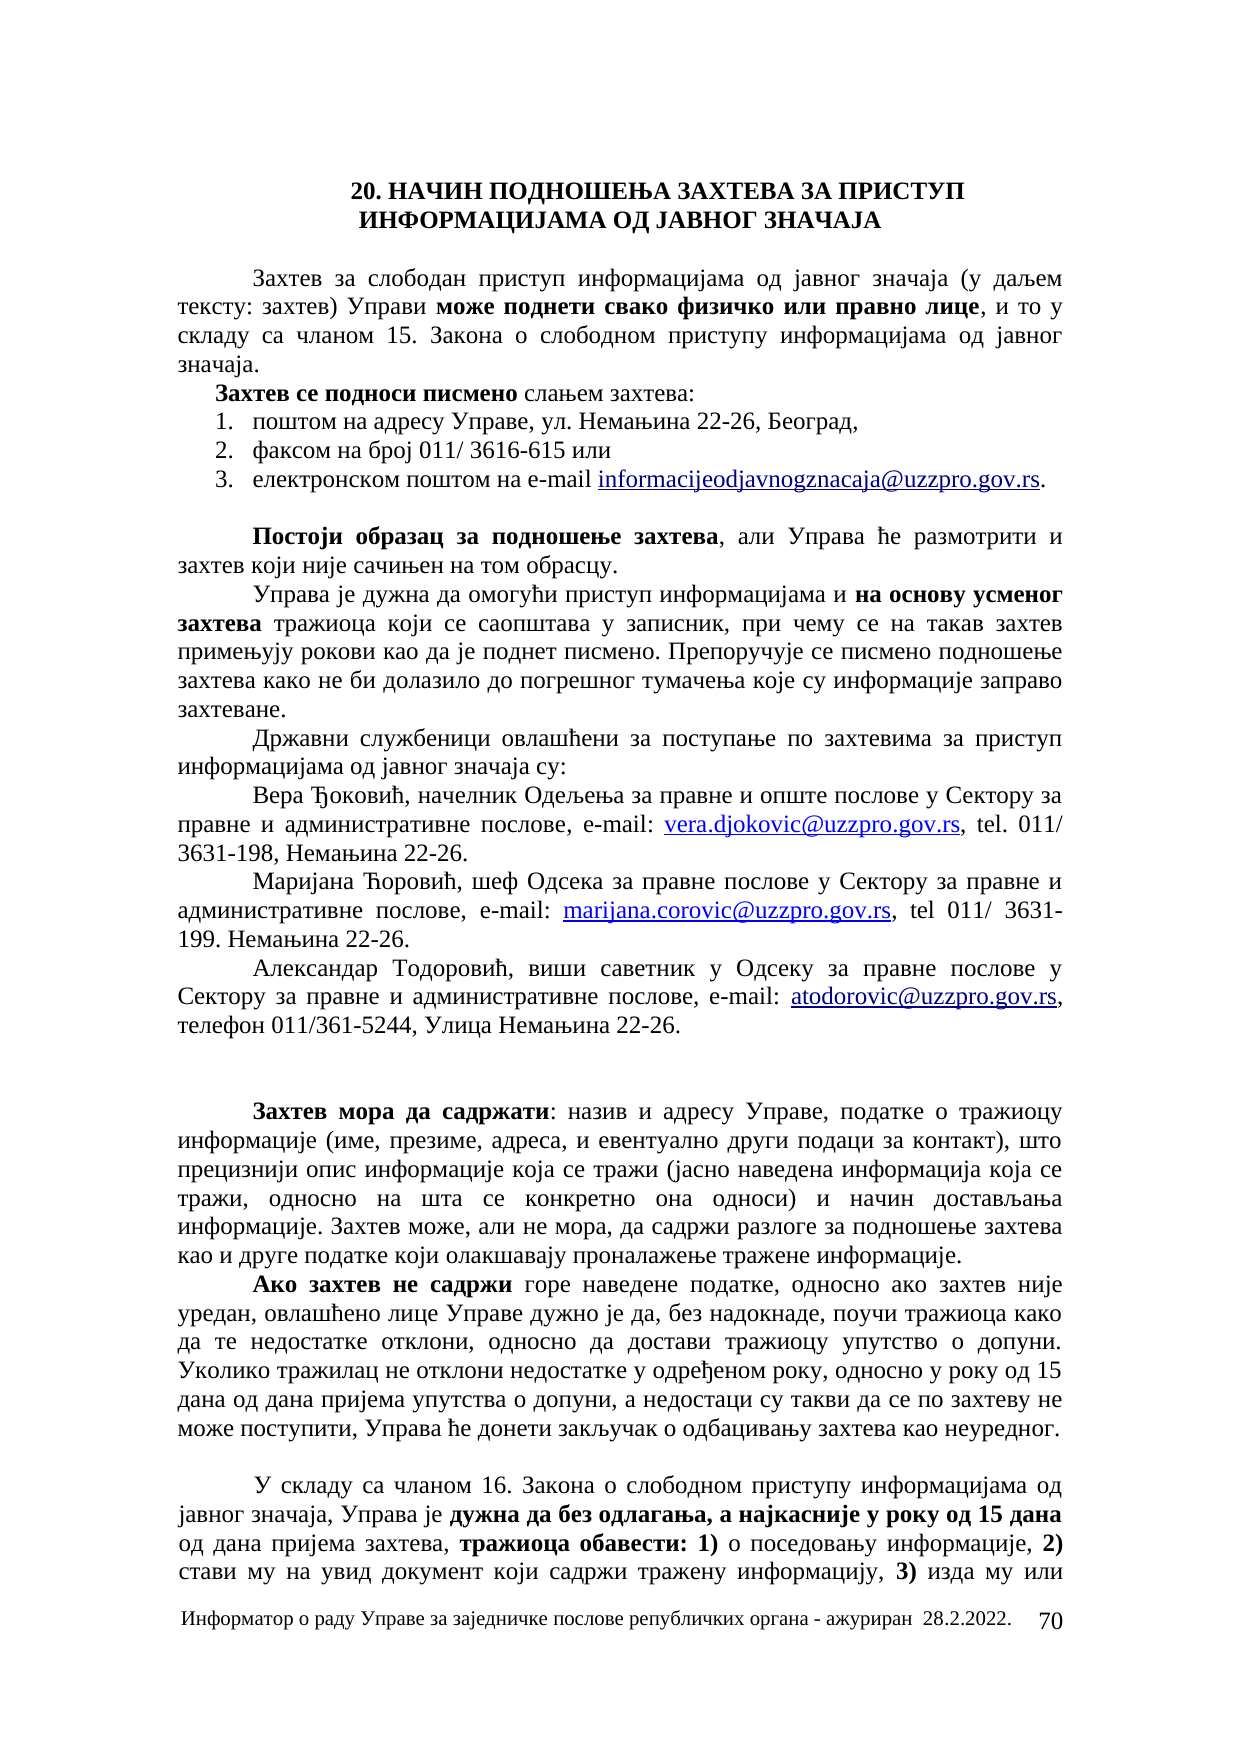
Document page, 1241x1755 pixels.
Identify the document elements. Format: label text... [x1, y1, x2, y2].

text Александар Тодоровић, виши саветник у Одсеку за правне послове у Сектору за правне и административне послове, e-mail: atodorovic@uzzpro.gov.rs, телефон 011/361-5244, Улица Немањина 22-26. [177, 953, 1063, 1039]
text Маријана Ћоровић, шеф Одсека за правне послове у Сектору за правне и административне послове, e-mail: marijana.corovic@uzzpro.gov.rs, tel 011/ 3631-199. Немањина 22-26. [177, 866, 1063, 953]
list факсом на број 011/ 3616-615 или [215, 435, 1063, 464]
text 20. НАЧИН ПОДНОШЕЊА ЗАХТЕВА ЗА ПРИСТУП ИНФОРМАЦИЈАМА ОД ЈАВНОГ ЗНАЧАЈА [177, 176, 1063, 234]
text Управа је дужна да омогући приступ информацијама и на основу усменог захтева тражиоца који се саопштава у записник, при чему се на такав захтев примењују рокови као да је поднет писмено. Препоручује се писмено подношење захтева како не би долазило до погрешног тумачења које су информације заправо захтеване. [177, 579, 1063, 723]
text Државни службеници овлашћени за поступање по захтевима за приступ информацијама од јавног значаја су: [177, 723, 1063, 780]
list поштом на адресу Управе, ул. Немањина 22-26, Београд, [215, 406, 1063, 435]
text Захтев се подноси писмено слањем захтева: [177, 378, 1063, 406]
text Вера Ђоковић, начелник Одељења за правне и опште послове у Сектору за правне и административне послове, e-mail: vera.djokovic@uzzpro.gov.rs, tel. 011/ 3631-198, Немањина 22-26. [177, 780, 1063, 866]
text У складу са чланом 16. Закона о слободном приступу информацијама од јавног значаја, Управа је дужна да без одлагања, а најкасније у року од 15 дана од дана пријема захтева, тражиоца обавести: 1) о поседовању информације, 2) стави му на увид документ који садржи тражену информацију, 3) изда му или [178, 1470, 1063, 1585]
text Захтев мора да садржати: назив и адресу Управе, податке о тражиоцу информације (име, презиме, адреса, и евентуално други подаци за контакт), што прецизнији опис информације која се тражи (јасно наведена информација која се тражи, односно на шта се конкретно она односи) и начин достављања информације. Захтев може, али не мора, да садржи разлоге за подношење захтева као и друге податке који олакшавају проналажење тражене информације. [177, 1096, 1063, 1269]
text Ако захтев не садржи горе наведене податке, односно ако захтев није уредан, овлашћено лице Управе дужно је да, без надокнаде, поучи тражиоца како да те недостатке отклони, односно да достави тражиоцу упутство о допуни. Уколико тражилац не отклони недостатке у одређеном року, односно у року од 15 дана од дана пријема упутства о допуни, а недостаци су такви да се по захтеву не може поступити, Управа ће донети закључак о одбацивању захтева као неуредног. [177, 1269, 1063, 1441]
text Постоји образац за подношење захтева, али Управа ће размотрити и захтев који није сачињен на том обрасцу. [177, 521, 1063, 579]
list електронском поштом на e-mail informacijeodjavnogznacaja@uzzpro.gov.rs. [215, 464, 1063, 493]
text Захтев за слободан приступ информацијама од јавног значаја (у даљем тексту: захтев) Управи може поднети свако физичко или правно лице, и то у складу са чланом 15. Закона о слободном приступу информацијама од јавног значаја. [177, 263, 1063, 378]
